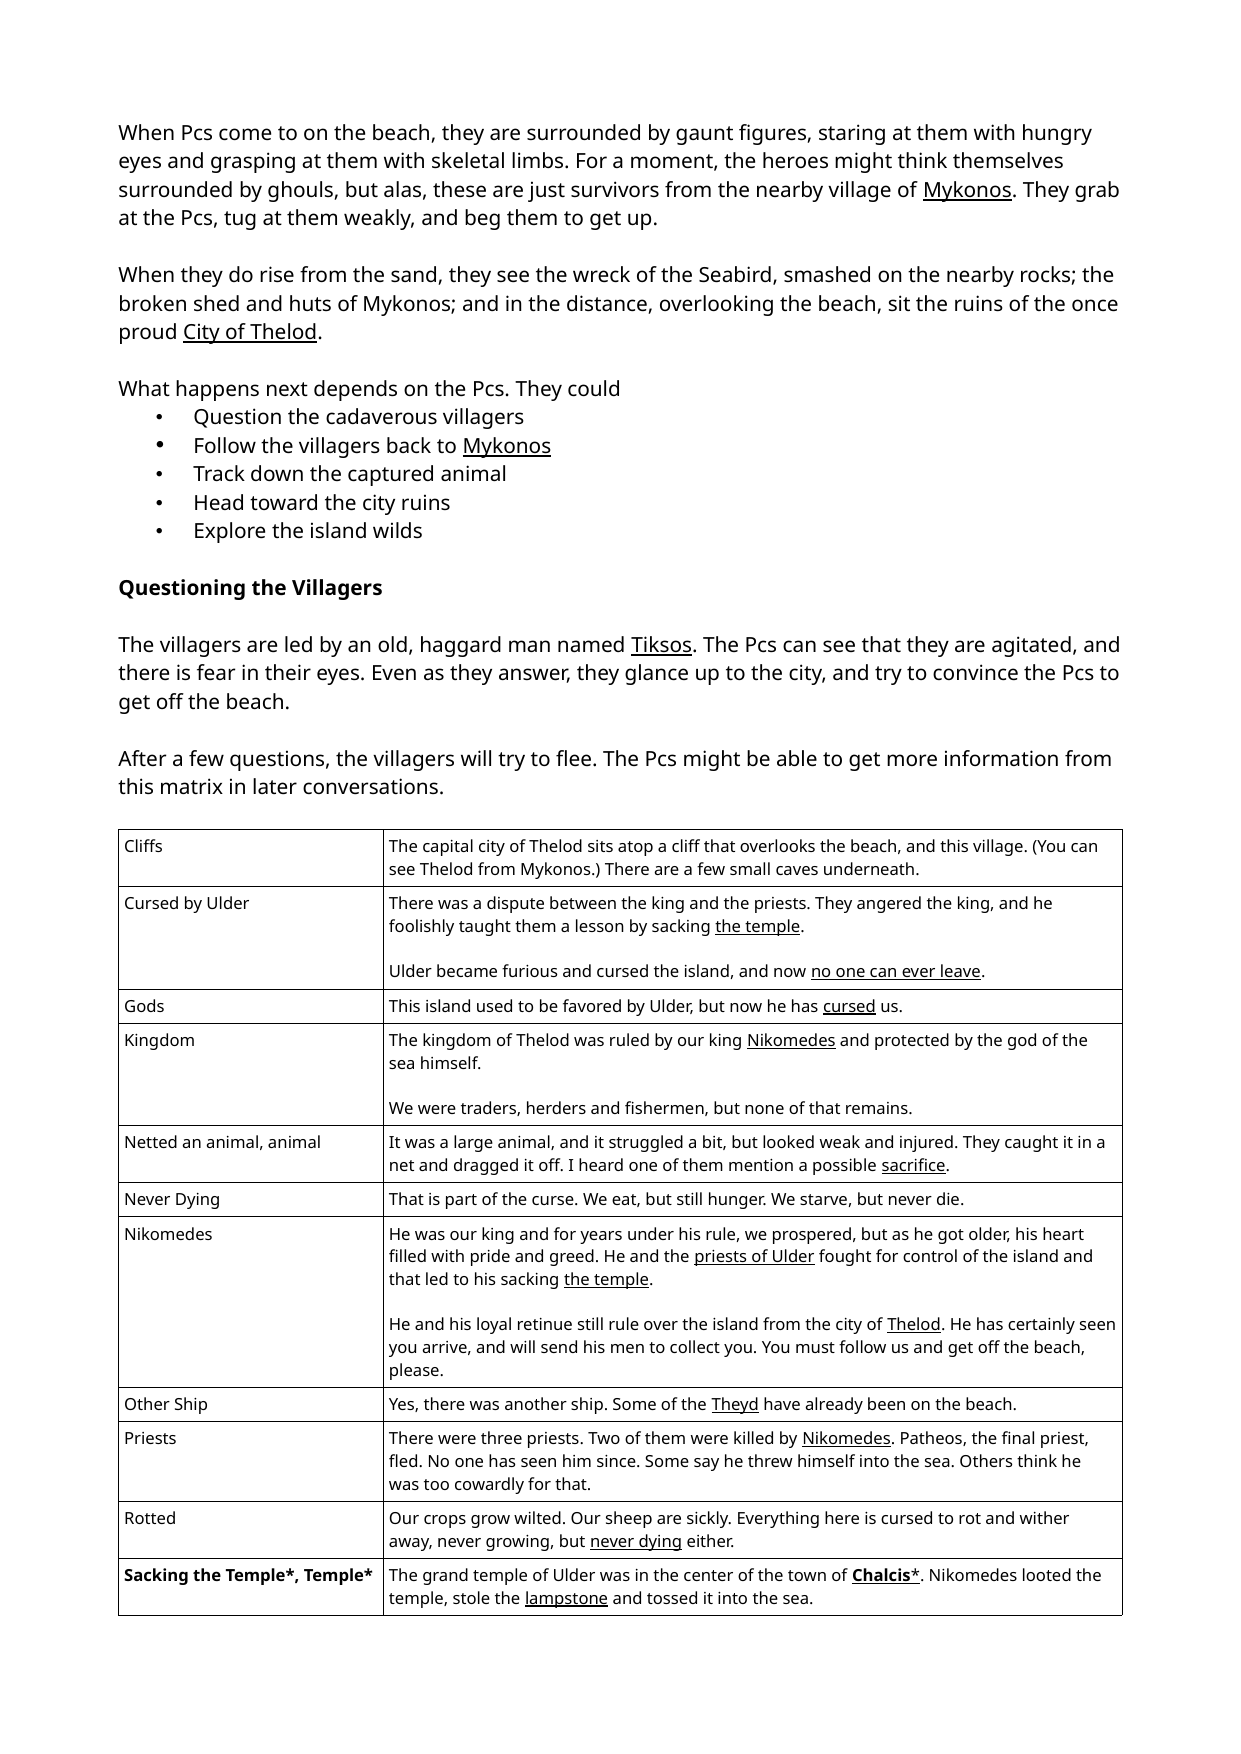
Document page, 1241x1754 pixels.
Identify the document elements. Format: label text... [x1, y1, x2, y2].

table_cell The kingdom of Thelod was ruled by our king Nikomedes and protected by the god of the sea himself. We were traders, herders and fishermen, but none of that remains. [384, 1024, 1122, 1125]
text When they do rise from the sand, they see the wreck of the Seabird, smashed on the nearby rocks; the broken shed and huts of Mykonos; and in the distance, overlooking the beach, sit the ruins of the once proud City of Thelod. [118, 260, 1122, 346]
table_cell This island used to be favored by Ulder, but now he has cursed us. [384, 990, 1122, 1023]
table_cell Kingdom [119, 1024, 383, 1125]
table_cell Yes, there was another ship. Some of the Theyd have already been on the beach. [384, 1388, 1122, 1421]
list Track down the captured animal [156, 459, 1122, 488]
table_cell The grand temple of Ulder was in the center of the town of Chalcis*. Nikomedes looted the temple, stole the lampstone and tossed it into the sea. [384, 1559, 1122, 1615]
text After a few questions, the villagers will try to flee. The Pcs might be able to get more information from this matrix in later conversations. [118, 744, 1122, 801]
table_cell Rotted [119, 1502, 383, 1558]
table_cell Netted an animal, animal [119, 1126, 383, 1182]
table_cell Nikomedes [119, 1217, 383, 1387]
table_cell He was our king and for years under his rule, we prospered, but as he got older, his heart filled with pride and greed. He and the priests of Ulder fought for control of the island and that led to his sacking the temple. He and his loyal retinue still rule over the island from the city of Thelod. He has certainly seen you arrive, and will send his men to collect you. You must follow us and get off the beach, please. [384, 1217, 1122, 1387]
list Follow the villagers back to Mykonos [156, 431, 1122, 459]
text What happens next depends on the Pcs. They could [118, 374, 1122, 402]
text When Pcs come to on the beach, they are surrounded by gaunt figures, staring at them with hungry eyes and grasping at them with skeletal limbs. For a moment, the heroes might think themselves surrounded by ghouls, but alas, these are just survivors from the nearby village of Mykonos. They grab at the Pcs, tug at them weakly, and beg them to get up. [118, 118, 1122, 232]
text The villagers are led by an old, haggard man named Tiksos. The Pcs can see that they are agitated, and there is fear in their eyes. Even as they answer, they glance up to the city, and try to convince the Pcs to get off the beach. [118, 630, 1122, 715]
table_cell Our crops grow wilted. Our sheep are sickly. Everything here is cursed to rot and wither away, never growing, but never dying either. [384, 1502, 1122, 1558]
table_cell Other Ship [119, 1388, 383, 1421]
table_cell It was a large animal, and it struggled a bit, but looked weak and injured. They caught it in a net and dragged it off. I heard one of them mention a possible sacrifice. [384, 1126, 1122, 1182]
table_cell Priests [119, 1422, 383, 1501]
table_cell That is part of the curse. We eat, but still hunger. We starve, but never die. [384, 1183, 1122, 1216]
table_cell Sacking the Temple*, Temple* [119, 1559, 383, 1615]
table_header Cliffs [119, 830, 383, 886]
table_cell There was a dispute between the king and the priests. They angered the king, and he foolishly taught them a lesson by sacking the temple. Ulder became furious and cursed the island, and now no one can ever leave. [384, 887, 1122, 988]
table_cell Never Dying [119, 1183, 383, 1216]
table_cell There were three priests. Two of them were killed by Nikomedes. Patheos, the final priest, fled. No one has seen him since. Some say he threw himself into the sea. Others think he was too cowardly for that. [384, 1422, 1122, 1501]
text Questioning the Villagers [118, 573, 1122, 602]
list Explore the island wilds [156, 516, 1122, 545]
table_header The capital city of Thelod sits atop a cliff that overlooks the beach, and this village. (You can see Thelod from Mykonos.) There are a few small caves underneath. [384, 830, 1122, 886]
list Head toward the city ruins [156, 488, 1122, 516]
list Question the cadaverous villagers [156, 402, 1122, 431]
table_cell Gods [119, 990, 383, 1023]
table_cell Cursed by Ulder [119, 887, 383, 988]
